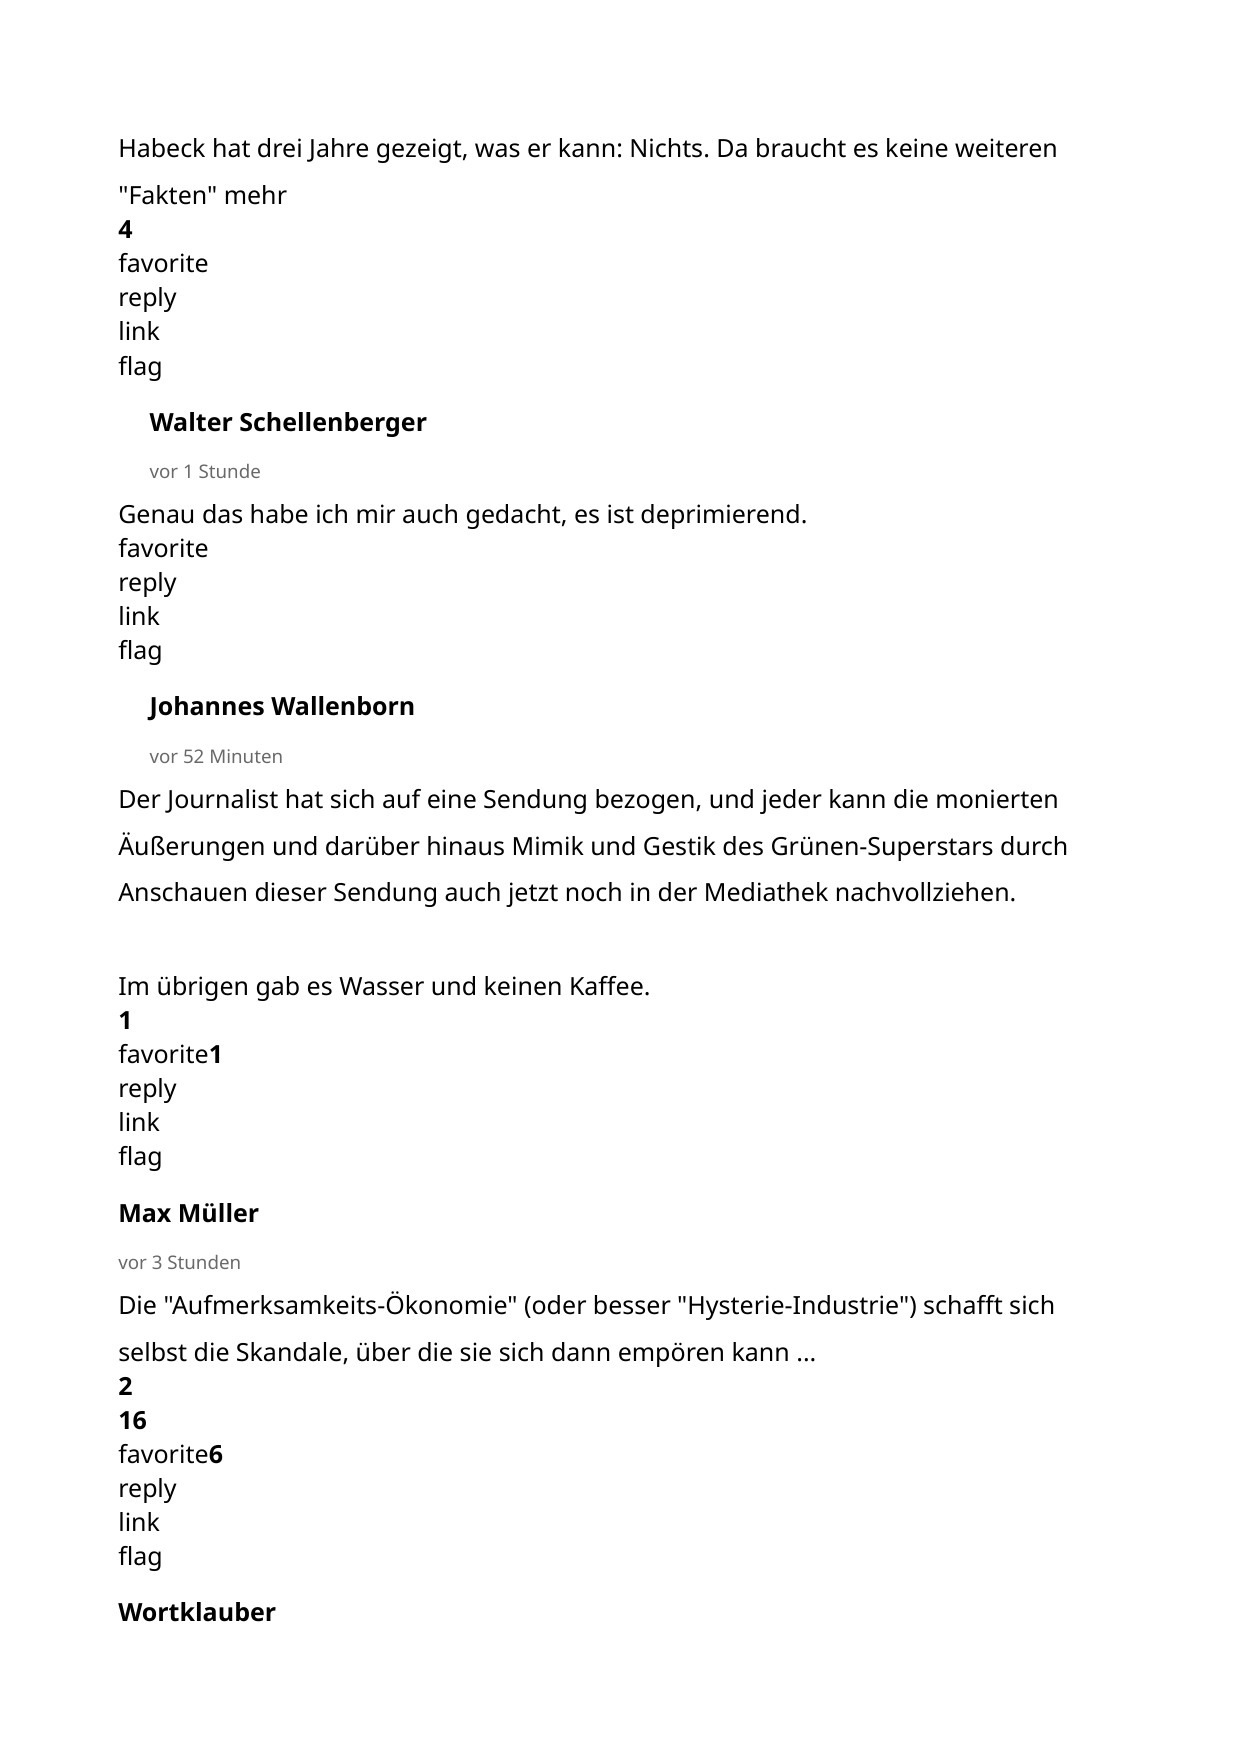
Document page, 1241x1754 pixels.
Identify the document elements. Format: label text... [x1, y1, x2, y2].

text Der Journalist hat sich auf eine Sendung bezogen, und jeder kann die monierten Äußerungen und darüber hinaus Mimik und Gestik des Grünen-Superstars durch Anschauen dieser Sendung auch jetzt noch in der Mediathek nachvollziehen. Im übrigen gab es Wasser und keinen Kaffee. [118, 768, 1122, 1003]
text Genau das habe ich mir auch gedacht, es ist deprimierend. [118, 484, 1122, 531]
text favorite [118, 531, 1122, 565]
text reply [118, 565, 1122, 599]
text flag [118, 633, 1122, 667]
text Wortklauber [118, 1588, 1114, 1629]
text flag [118, 1139, 1122, 1173]
text favorite [118, 246, 1122, 280]
text link [118, 314, 1122, 348]
text flag [118, 348, 1122, 382]
text reply [118, 1071, 1122, 1105]
text vor 3 Stunden [118, 1245, 1122, 1275]
text Habeck hat drei Jahre gezeigt, was er kann: Nichts. Da braucht es keine weiteren "Fakten" mehr [118, 118, 1122, 212]
text link [118, 1105, 1122, 1139]
text favorite6 [118, 1437, 1122, 1471]
text 1 [118, 1003, 1122, 1037]
text reply [118, 280, 1122, 314]
text Walter Schellenberger [149, 398, 1114, 438]
text Die "Aufmerksamkeits-Ökonomie" (oder besser "Hysterie-Industrie") schafft sich selbst die Skandale, über die sie sich dann empören kann ... [118, 1275, 1122, 1368]
text Johannes Wallenborn [149, 682, 1114, 723]
text link [118, 599, 1122, 633]
text 2 [118, 1368, 1122, 1402]
text flag [118, 1539, 1122, 1573]
text 16 [118, 1402, 1122, 1437]
text link [118, 1505, 1122, 1539]
text favorite1 [118, 1037, 1122, 1071]
text Max Müller [118, 1189, 1114, 1229]
text reply [118, 1471, 1122, 1505]
text 4 [118, 212, 1122, 246]
text vor 52 Minuten [149, 739, 1122, 768]
text vor 1 Stunde [149, 454, 1122, 484]
